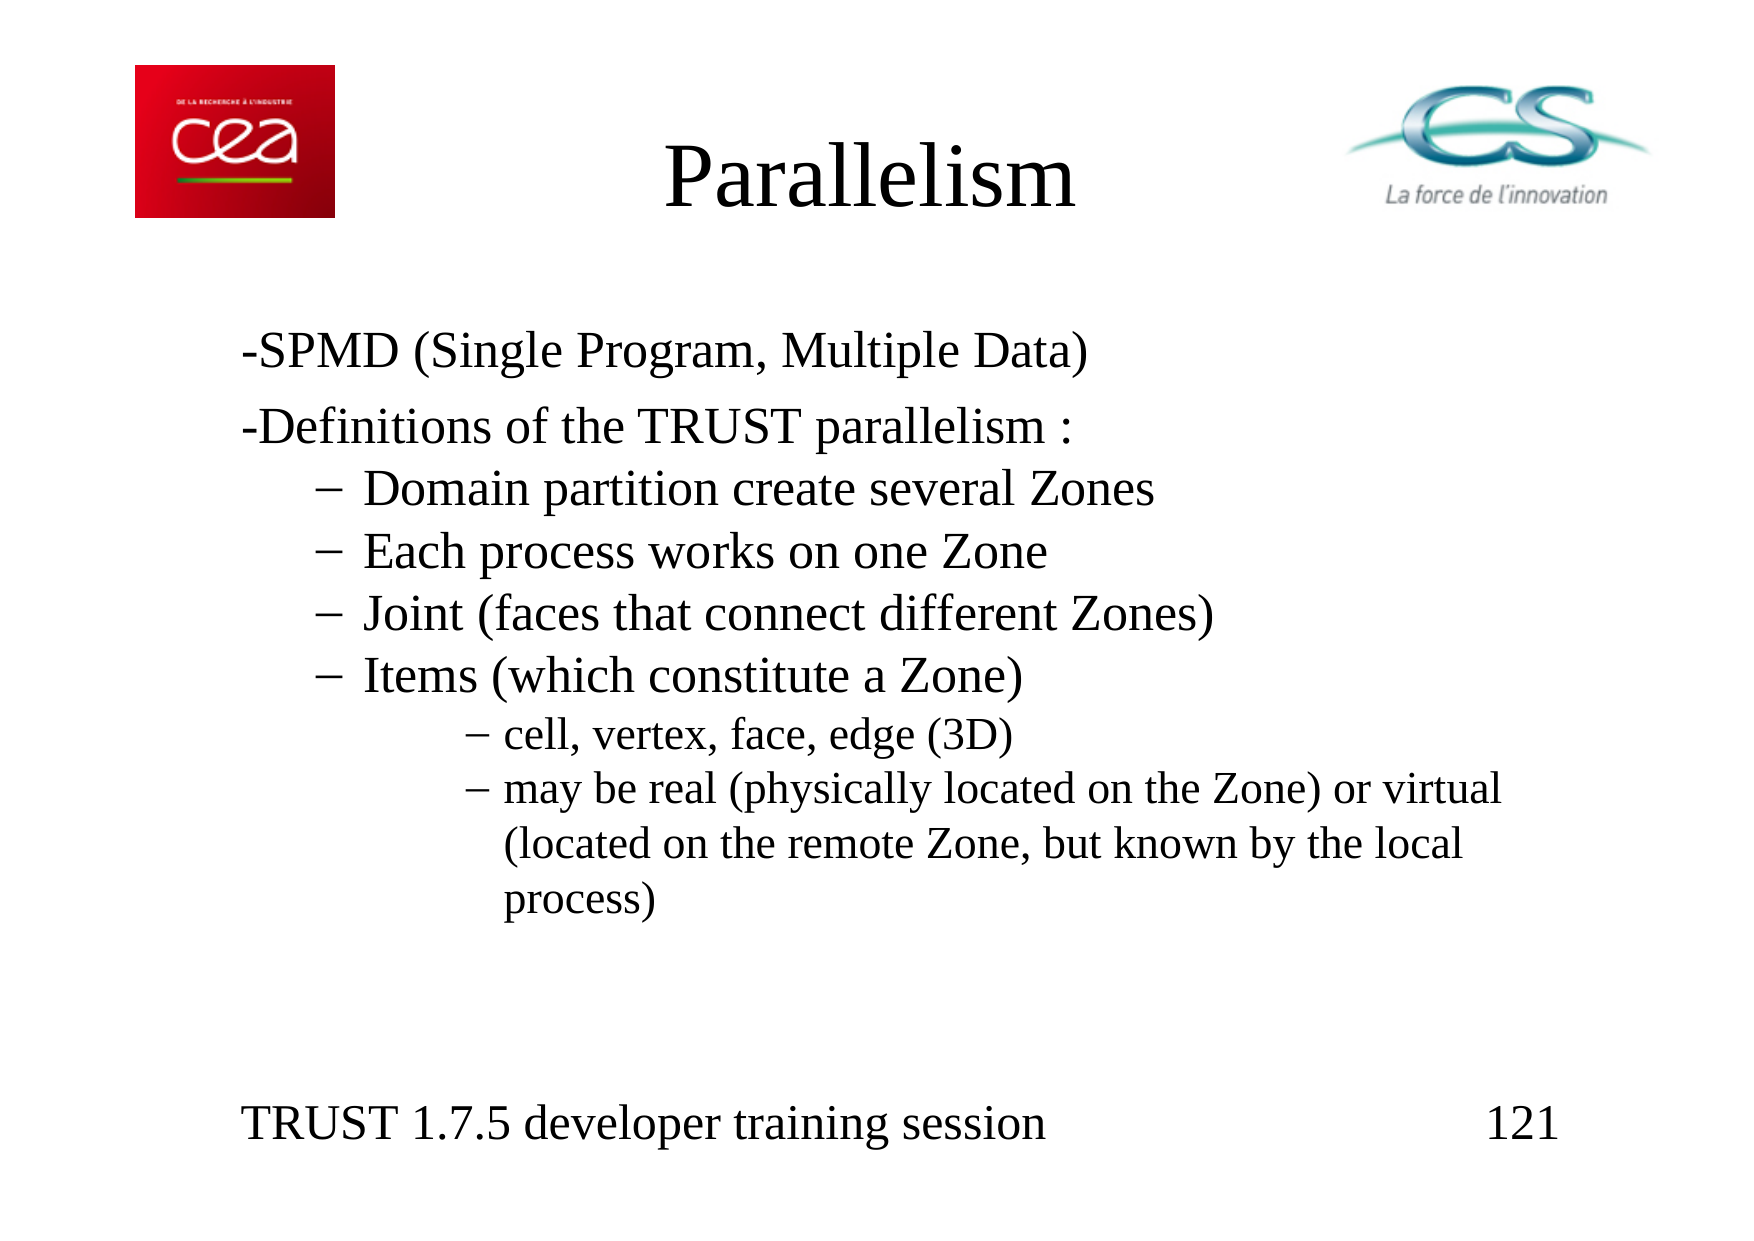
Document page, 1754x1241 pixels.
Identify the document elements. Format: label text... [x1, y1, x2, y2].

text_box -SPMD (Single Program, Multiple Data) -Definitions of the TRUST parallelism : Domain partition create several Zones Each process works on one Zone Joint (faces that connect different Zones) Items (which constitute a Zone) cell, vertex, face, edge (3D) may be real (physically located on the Zone) or virtual (located on the remote Zone, but known by the local process) [225, 308, 1546, 1118]
picture [1546, 73, 1662, 218]
picture [135, 65, 195, 218]
title Parallelism [195, 44, 1546, 295]
